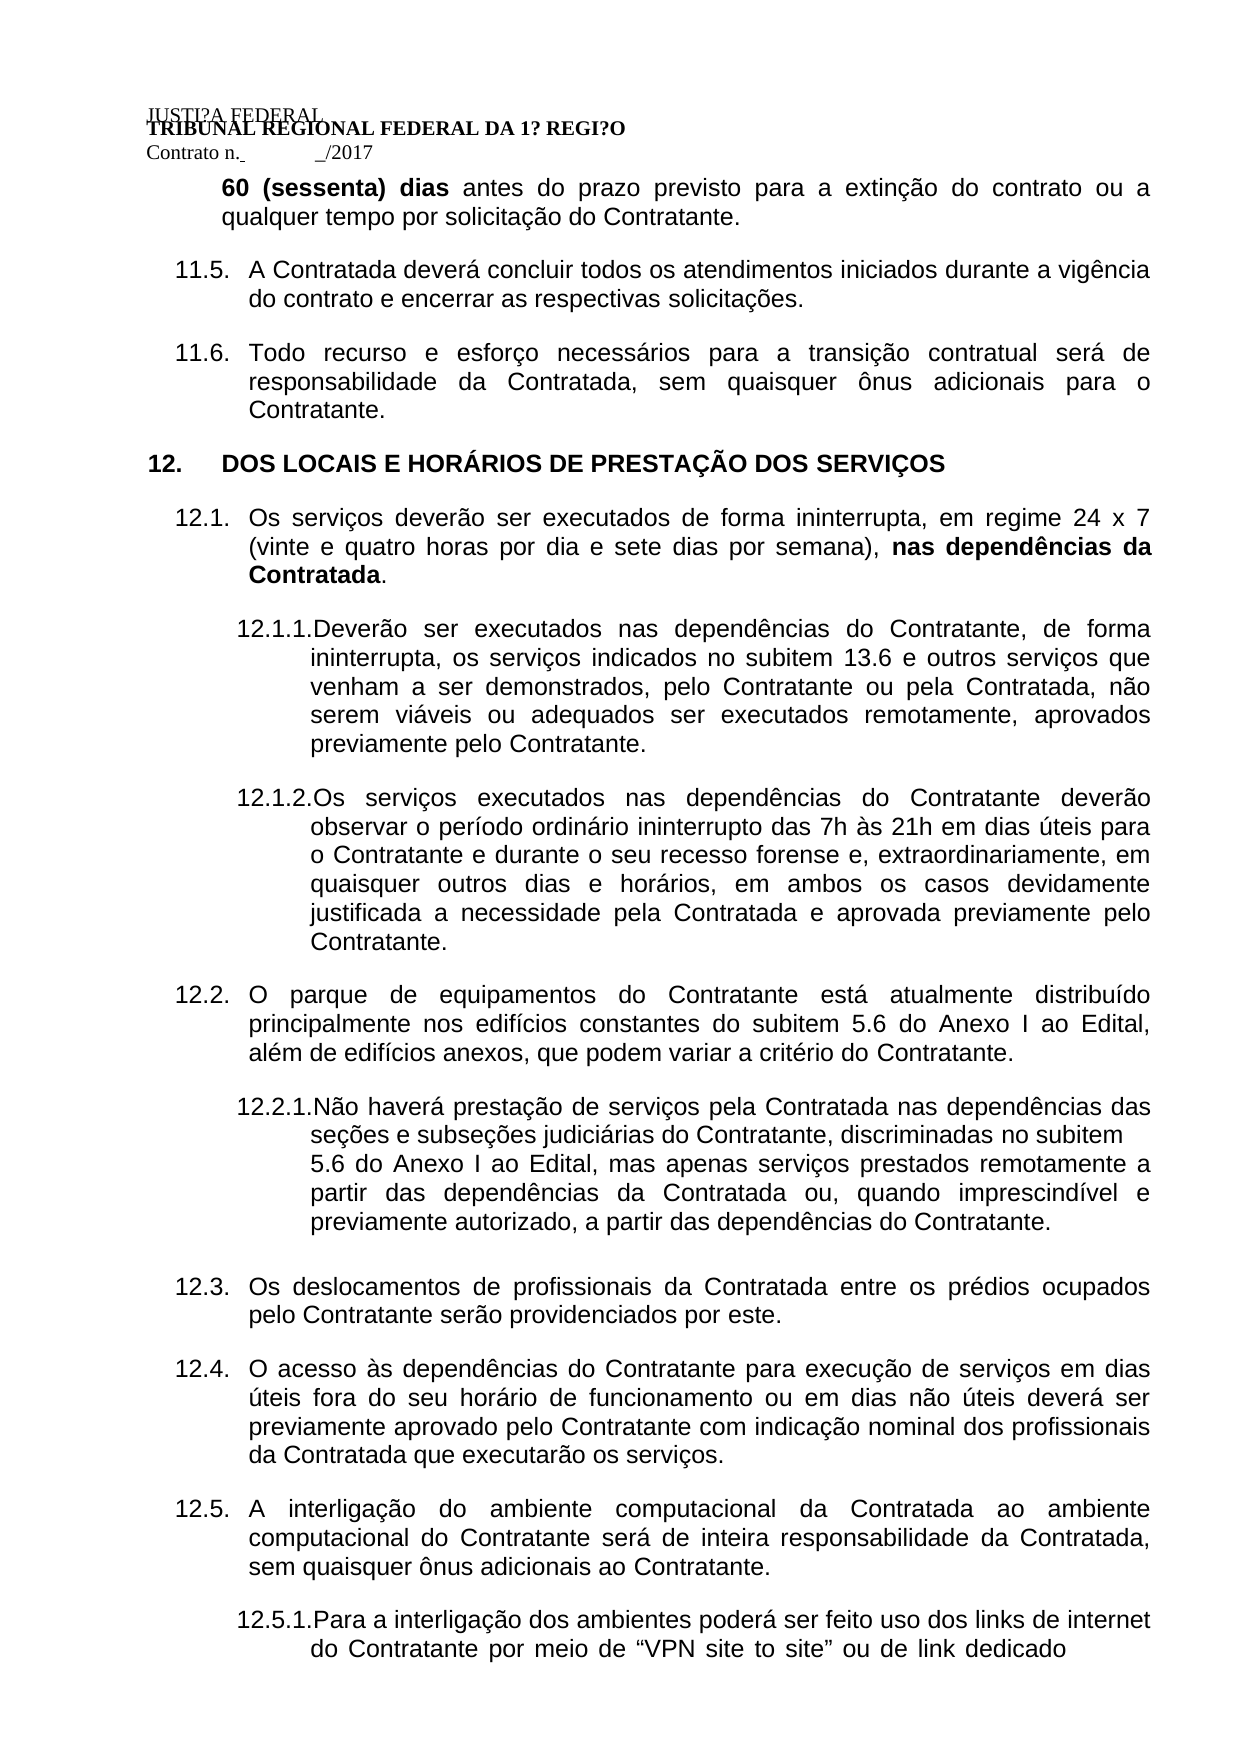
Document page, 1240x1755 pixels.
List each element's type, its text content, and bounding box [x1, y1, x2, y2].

list O parque de equipamentos do Contratante está atualmente distribuído principalmente nos edifícios constantes do subitem 5.6 do Anexo I ao Edital, além de edifícios anexos, que podem variar a critério do Contratante. [174, 980, 1152, 1067]
list Os deslocamentos de profissionais da Contratada entre os prédios ocupados pelo Contratante serão providenciados por este. [174, 1272, 1152, 1329]
list O acesso às dependências do Contratante para execução de serviços em dias úteis fora do seu horário de funcionamento ou em dias não úteis deverá ser previamente aprovado pelo Contratante com indicação nominal dos profissionais da Contratada que executarão os serviços. [174, 1354, 1152, 1469]
text 60 (sessenta) dias antes do prazo previsto para a extinção do contrato ou a qualquer tempo por solicitação do Contratante. [221, 173, 1175, 230]
subtitle DOS LOCAIS E HORÁRIOS DE PRESTAÇÃO DOS SERVIÇOS [148, 449, 1175, 478]
text 5.6 do Anexo I ao Edital, mas apenas serviços prestados remotamente a partir das dependências da Contratada ou, quando imprescindível e previamente autorizado, a partir das dependências do Contratante. [310, 1149, 1152, 1235]
list Os serviços deverão ser executados de forma ininterrupta, em regime 24 x 7 (vinte e quatro horas por dia e sete dias por semana), nas dependências da Contratada. [174, 503, 1152, 589]
list A Contratada deverá concluir todos os atendimentos iniciados durante a vigência do contrato e encerrar as respectivas solicitações. [174, 255, 1152, 313]
list Os serviços executados nas dependências do Contratante deverão observar o período ordinário ininterrupto das 7h às 21h em dias úteis para o Contratante e durante o seu recesso forense e, extraordinariamente, em quaisquer outros dias e horários, em ambos os casos devidamente justificada a necessidade pela Contratada e aprovada previamente pelo Contratante. [236, 783, 1152, 955]
list A interligação do ambiente computacional da Contratada ao ambiente computacional do Contratante será de inteira responsabilidade da Contratada, sem quaisquer ônus adicionais ao Contratante. [174, 1494, 1152, 1580]
list Todo recurso e esforço necessários para a transição contratual será de responsabilidade da Contratada, sem quaisquer ônus adicionais para o Contratante. [174, 338, 1152, 424]
list Não haverá prestação de serviços pela Contratada nas dependências das seções e subseções judiciárias do Contratante, discriminadas no subitem [236, 1091, 1152, 1149]
list Para a interligação dos ambientes poderá ser feito uso dos links de internet do Contratante por meio de “VPN site to site” ou de link dedicado [236, 1605, 1152, 1663]
list Deverão ser executados nas dependências do Contratante, de forma ininterrupta, os serviços indicados no subitem 13.6 e outros serviços que venham a ser demonstrados, pelo Contratante ou pela Contratada, não serem viáveis ou adequados ser executados remotamente, aprovados previamente pelo Contratante. [236, 614, 1152, 758]
